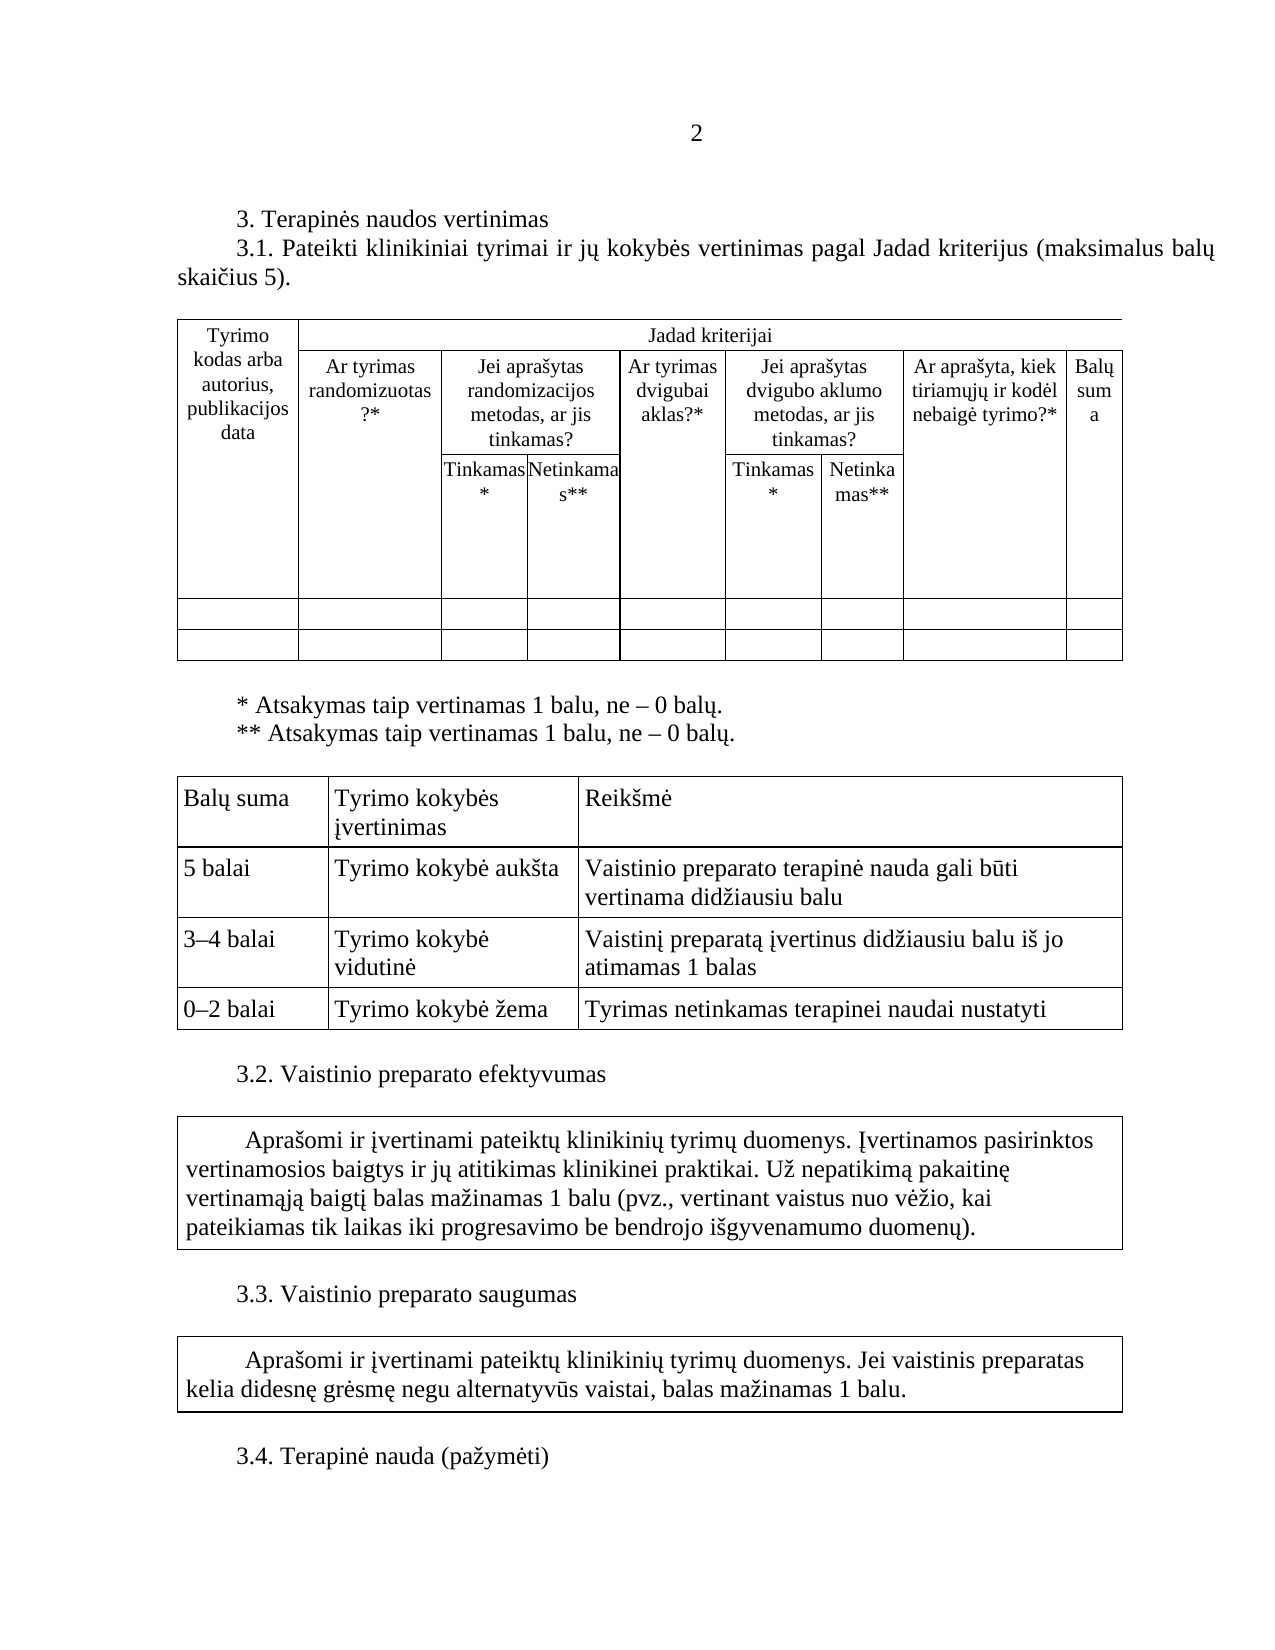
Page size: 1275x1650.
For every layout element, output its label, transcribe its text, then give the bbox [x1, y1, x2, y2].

table_cell [442, 599, 527, 629]
text 3.3. Vaistinio preparato saugumas [177, 1279, 1216, 1307]
text * Atsakymas taip vertinamas 1 balu, ne – 0 balų. [177, 690, 1216, 718]
text 3.1. Pateikti klinikiniai tyrimai ir jų kokybės vertinimas pagal Jadad kriterijus (maksimalus balų skaičius 5). [177, 233, 1216, 291]
table_cell Jei aprašytas randomizacijos metodas, ar jis tinkamas? [442, 351, 619, 453]
table_cell Netinkamas** [528, 455, 619, 598]
table_cell Tinkamas* [442, 455, 527, 598]
table_cell Tyrimas netinkamas terapinei naudai nustatyti [579, 988, 1122, 1029]
table_header Balų suma [178, 777, 328, 846]
table_cell [442, 630, 527, 660]
table_header Tyrimo kokybės įvertinimas [329, 777, 578, 846]
table_cell Tyrimo kokybė žema [329, 988, 578, 1029]
table_cell Ar tyrimas randomizuotas?* [299, 351, 441, 598]
table_header Reikšmė [579, 777, 1122, 846]
table_cell Vaistinį preparatą įvertinus didžiausiu balu iš jo atimamas 1 balas [579, 918, 1122, 987]
table_header Tyrimo kodas arba autorius, publikacijos data [178, 320, 298, 598]
text 3.4. Terapinė nauda (pažymėti) [177, 1441, 1216, 1470]
table_cell [621, 630, 725, 660]
table_cell Ar aprašyta, kiek tiriamųjų ir kodėl nebaigė tyrimo?* [904, 351, 1066, 598]
table_cell [528, 599, 619, 629]
table_cell [1067, 630, 1122, 660]
table_cell Netinkamas** [822, 455, 903, 598]
table_cell [178, 630, 298, 660]
table_header Jadad kriterijai [299, 320, 1122, 350]
table_cell Ar tyrimas dvigubai aklas?* [621, 351, 725, 598]
table_header Aprašomi ir įvertinami pateiktų klinikinių tyrimų duomenys. Jei vaistinis preparatas kelia didesnę grėsmę negu alternatyvūs vaistai, balas mažinamas 1 balu. [178, 1337, 1122, 1411]
table_header Aprašomi ir įvertinami pateiktų klinikinių tyrimų duomenys. Įvertinamos pasirinktos vertinamosios baigtys ir jų atitikimas klinikinei praktikai. Už nepatikimą pakaitinę vertinamąją baigtį balas mažinamas 1 balu (pvz., vertinant vaistus nuo vėžio, kai pateikiamas tik laikas iki progresavimo be bendrojo išgyvenamumo duomenų). [178, 1117, 1122, 1249]
table_cell Tyrimo kokybė aukšta [329, 848, 578, 917]
table_cell Jei aprašytas dvigubo aklumo metodas, ar jis tinkamas? [726, 351, 903, 453]
table_cell 0–2 balai [178, 988, 328, 1029]
table_cell Balų suma [1067, 351, 1122, 598]
text 3. Terapinės naudos vertinimas [177, 204, 1216, 233]
table_cell [822, 630, 903, 660]
table_cell [822, 599, 903, 629]
table_cell [904, 630, 1066, 660]
table_cell Vaistinio preparato terapinė nauda gali būti vertinama didžiausiu balu [579, 848, 1122, 917]
table_cell Tyrimo kokybė vidutinė [329, 918, 578, 987]
table_cell [528, 630, 619, 660]
text ** Atsakymas taip vertinamas 1 balu, ne – 0 balų. [177, 718, 1216, 747]
table_cell [726, 599, 821, 629]
table_cell [178, 599, 298, 629]
table_cell Tinkamas* [726, 455, 821, 598]
table_cell [299, 599, 441, 629]
table_cell [299, 630, 441, 660]
table_cell 5 balai [178, 848, 328, 917]
table_cell 3–4 balai [178, 918, 328, 987]
table_cell [1067, 599, 1122, 629]
table_cell [621, 599, 725, 629]
text 3.2. Vaistinio preparato efektyvumas [177, 1059, 1216, 1087]
table_cell [726, 630, 821, 660]
table_cell [904, 599, 1066, 629]
